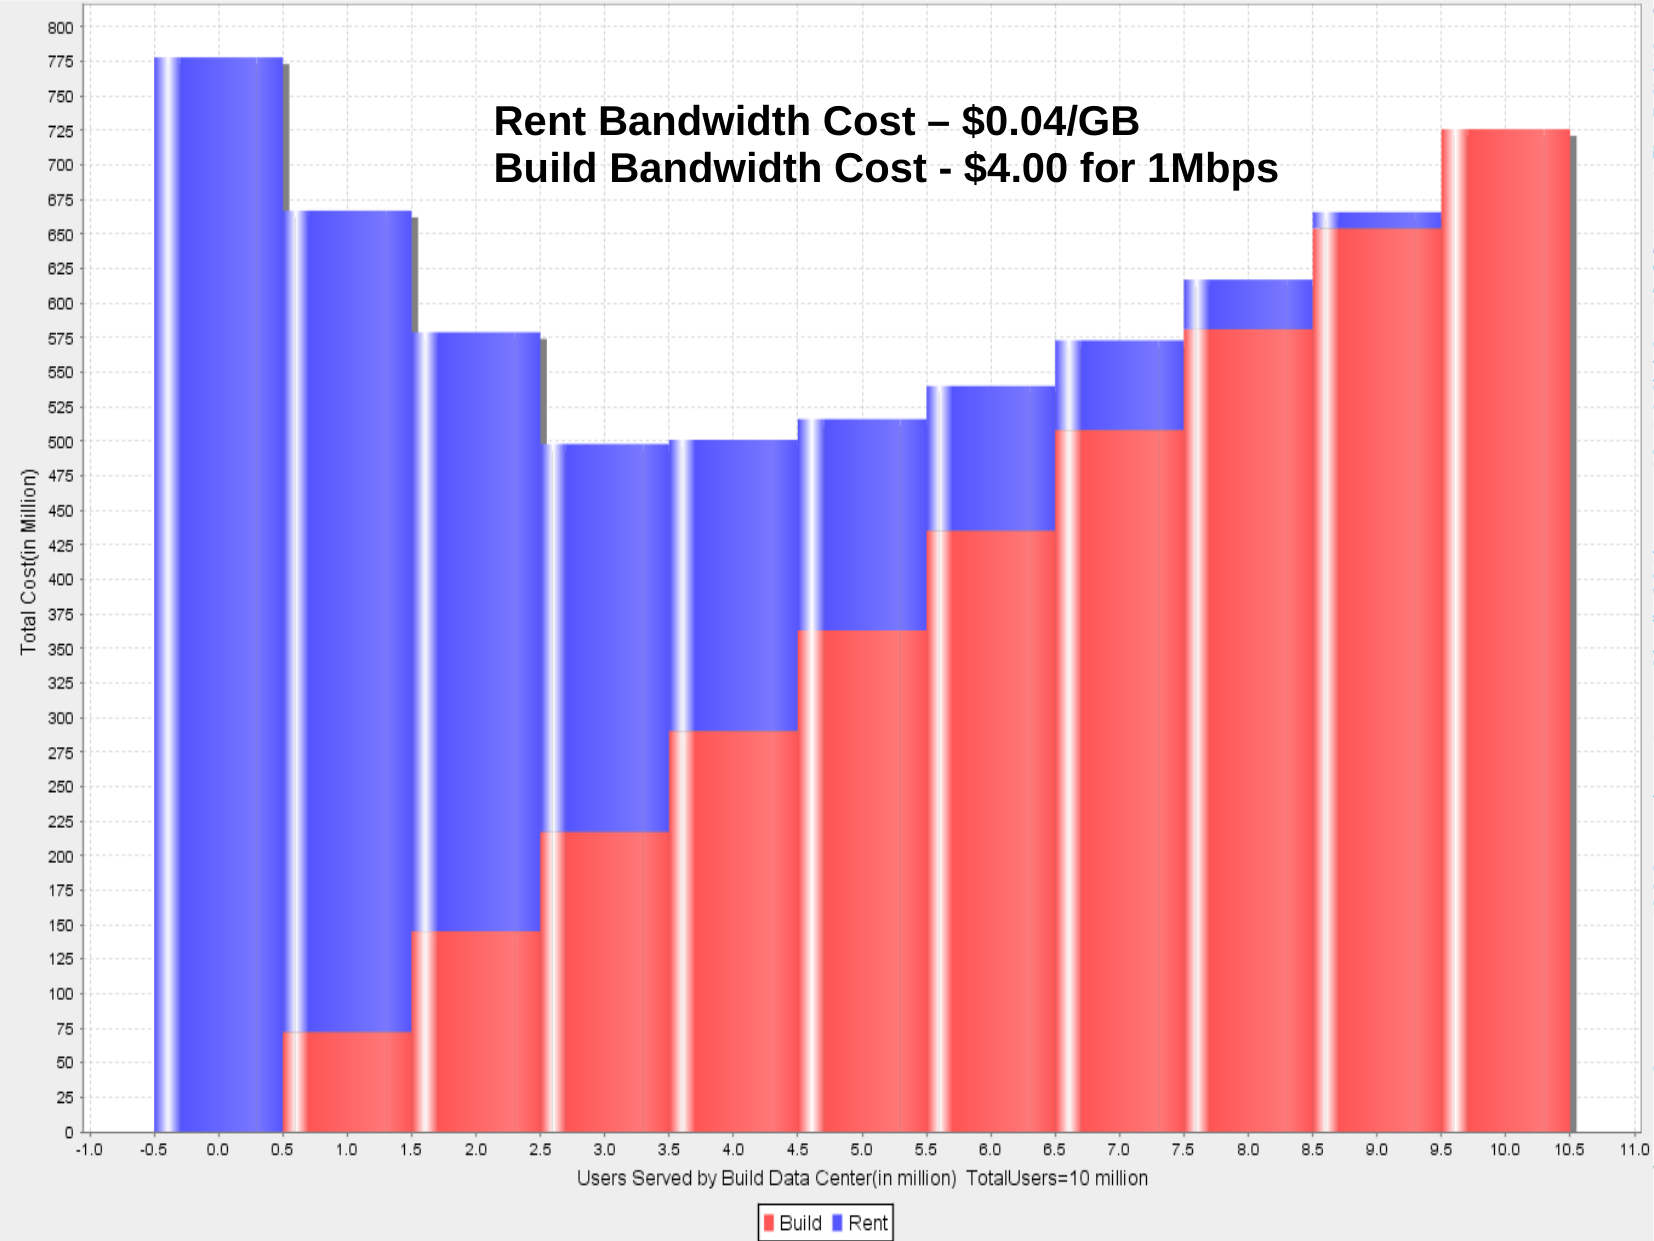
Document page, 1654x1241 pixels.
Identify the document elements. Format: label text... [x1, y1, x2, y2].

text_box Rent Bandwidth Cost – $0.04/GB Build Bandwidth Cost - $4.00 for 1Mbps [478, 90, 1296, 201]
picture [0, 0, 1654, 1241]
